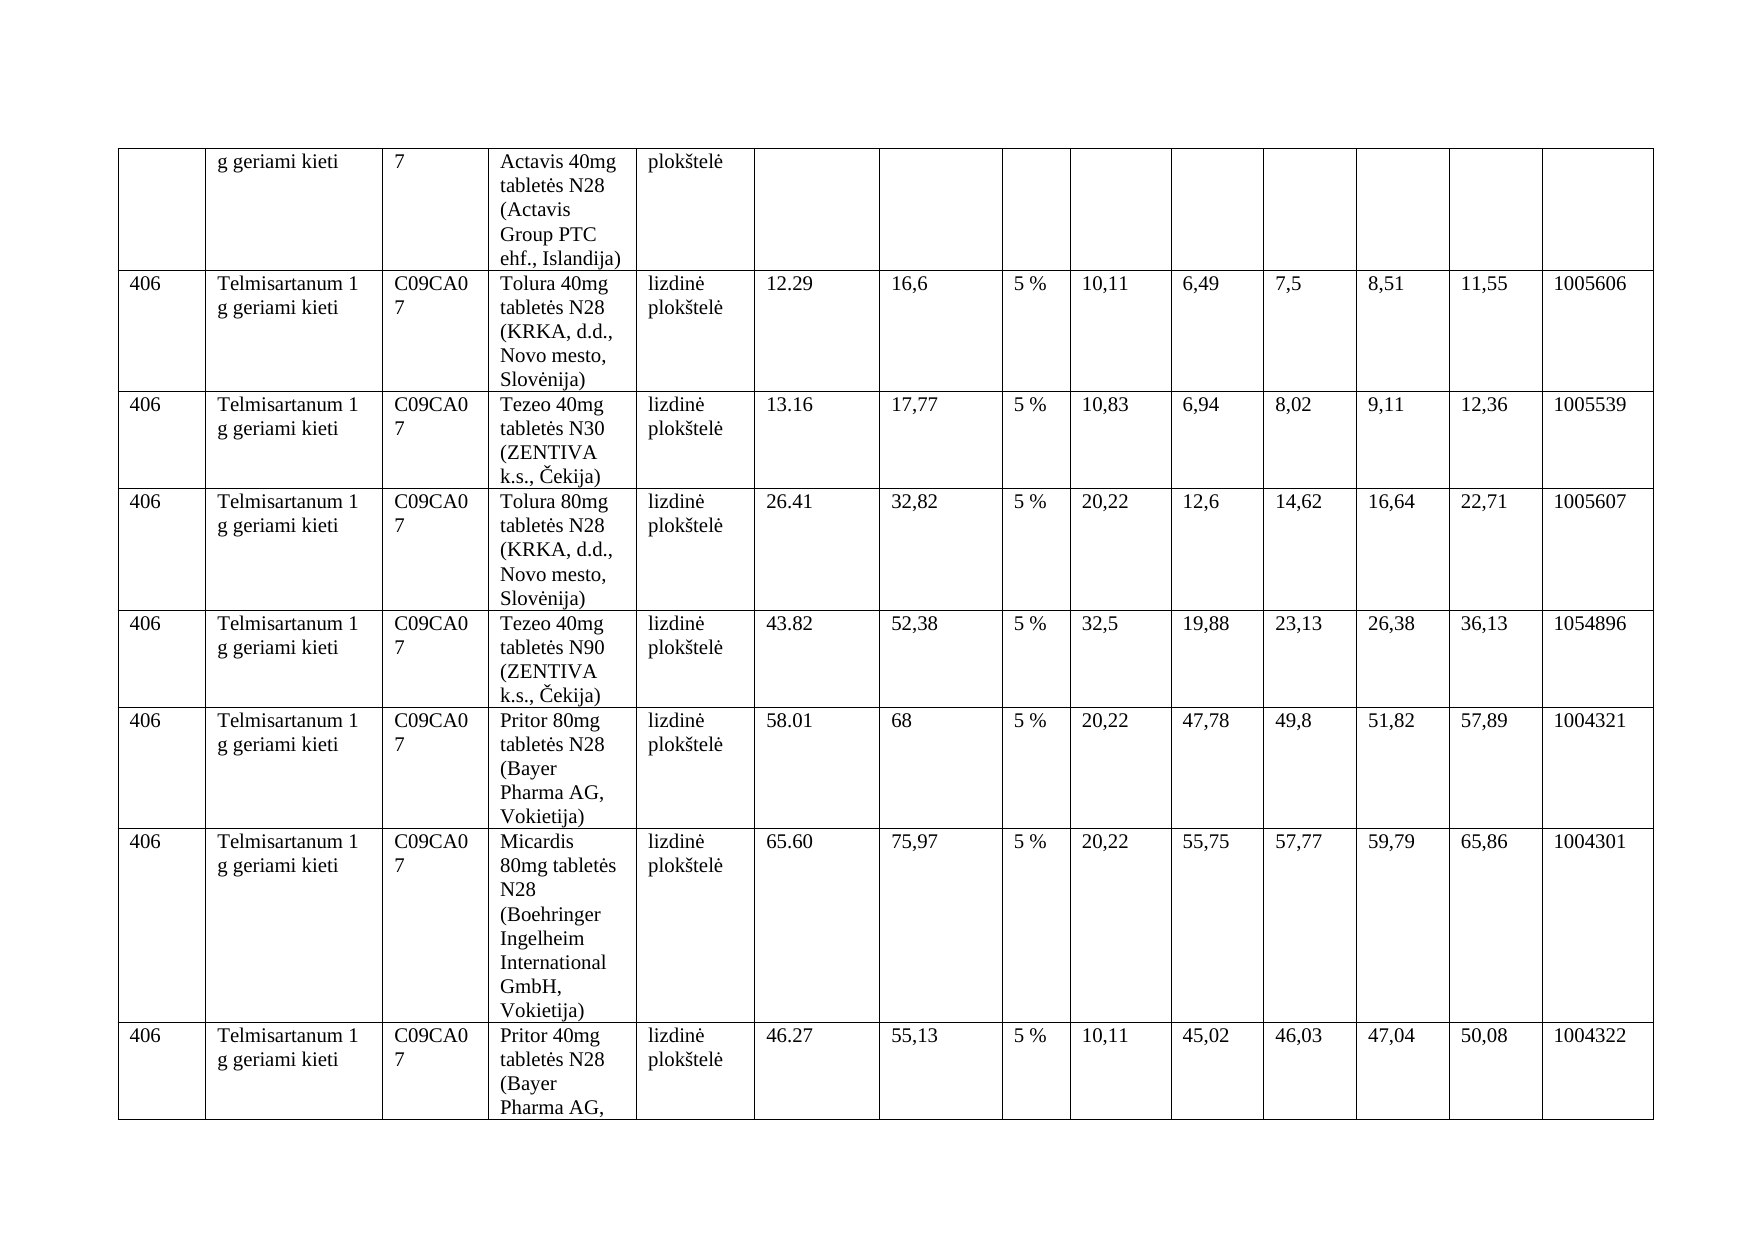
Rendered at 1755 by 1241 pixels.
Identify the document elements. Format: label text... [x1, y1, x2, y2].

table_cell 406 [119, 829, 205, 1022]
table_cell 406 [119, 489, 205, 609]
table_cell 7,5 [1264, 271, 1356, 391]
table_cell 1004321 [1543, 708, 1653, 828]
table_cell 20,22 [1071, 489, 1171, 609]
table_cell 19,88 [1172, 611, 1263, 707]
table_cell 57,89 [1450, 708, 1542, 828]
table_cell 406 [119, 611, 205, 707]
table_cell 16,64 [1357, 489, 1449, 609]
table_cell 1004322 [1543, 1023, 1653, 1119]
table_cell 36,13 [1450, 611, 1542, 707]
table_cell 16,6 [880, 271, 1002, 391]
table_cell 46,03 [1264, 1023, 1356, 1119]
table_cell 5 % [1003, 1023, 1070, 1119]
table_cell 26.41 [755, 489, 879, 609]
table_cell 1005607 [1543, 489, 1653, 609]
table_cell Telmisartanum 1 g geriami kieti [206, 489, 382, 609]
table_cell 20,22 [1071, 708, 1171, 828]
table_cell lizdinė plokštelė [637, 1023, 754, 1119]
table_cell Telmisartanum 1 g geriami kieti [206, 1023, 382, 1119]
table_cell 46.27 [755, 1023, 879, 1119]
table_cell [1071, 149, 1171, 269]
table_cell 406 [119, 708, 205, 828]
table_cell Telmisartanum 1 g geriami kieti [206, 708, 382, 828]
table_cell 32,5 [1071, 611, 1171, 707]
table_cell Telmisartanum 1 g geriami kieti [206, 271, 382, 391]
table_cell 20,22 [1071, 829, 1171, 1022]
table_cell 47,78 [1172, 708, 1263, 828]
table_cell Tolura 80mg tabletės N28 (KRKA, d.d., Novo mesto, Slovėnija) [489, 489, 636, 609]
table_cell 55,13 [880, 1023, 1002, 1119]
table_cell Micardis 80mg tabletės N28 (Boehringer Ingelheim International GmbH, Vokietija) [489, 829, 636, 1022]
table_cell 75,97 [880, 829, 1002, 1022]
table_cell [1357, 149, 1449, 269]
table_cell lizdinė plokštelė [637, 829, 754, 1022]
table_cell 9,11 [1357, 392, 1449, 488]
table_cell 65,86 [1450, 829, 1542, 1022]
table_cell 52,38 [880, 611, 1002, 707]
table_cell 5 % [1003, 829, 1070, 1022]
table_cell 406 [119, 392, 205, 488]
table_cell 26,38 [1357, 611, 1449, 707]
table_cell 1005539 [1543, 392, 1653, 488]
table_cell C09CA07 [383, 392, 488, 488]
table_cell Pritor 80mg tabletės N28 (Bayer Pharma AG, Vokietija) [489, 708, 636, 828]
table_cell C09CA07 [383, 1023, 488, 1119]
table_cell 68 [880, 708, 1002, 828]
table_cell 406 [119, 1023, 205, 1119]
table_cell C09CA07 [383, 708, 488, 828]
table_cell [1003, 149, 1070, 269]
table_cell 10,83 [1071, 392, 1171, 488]
table_cell 17,77 [880, 392, 1002, 488]
table_cell [1543, 149, 1653, 269]
table_cell C09CA07 [383, 611, 488, 707]
table_cell 1004301 [1543, 829, 1653, 1022]
table_cell 5 % [1003, 611, 1070, 707]
table_cell [755, 149, 879, 269]
table_cell 32,82 [880, 489, 1002, 609]
table_cell 23,13 [1264, 611, 1356, 707]
table_cell [119, 149, 205, 269]
table_cell 5 % [1003, 489, 1070, 609]
table_cell 1054896 [1543, 611, 1653, 707]
table_cell 10,11 [1071, 1023, 1171, 1119]
table_cell 12.29 [755, 271, 879, 391]
table_cell 12,6 [1172, 489, 1263, 609]
table_cell 43.82 [755, 611, 879, 707]
table_cell Telmisartanum 1 g geriami kieti [206, 611, 382, 707]
table_cell lizdinė plokštelė [637, 708, 754, 828]
table_cell 6,94 [1172, 392, 1263, 488]
table_cell 57,77 [1264, 829, 1356, 1022]
table_cell 14,62 [1264, 489, 1356, 609]
table_cell 47,04 [1357, 1023, 1449, 1119]
table_cell lizdinė plokštelė [637, 271, 754, 391]
table_cell 59,79 [1357, 829, 1449, 1022]
table_cell 8,02 [1264, 392, 1356, 488]
table_cell 51,82 [1357, 708, 1449, 828]
table_cell Telmisartanum 1 g geriami kieti [206, 829, 382, 1022]
table_cell Tezeo 40mg tabletės N90 (ZENTIVA k.s., Čekija) [489, 611, 636, 707]
table_cell g geriami kieti [206, 149, 382, 269]
table_cell C09CA07 [383, 271, 488, 391]
table_cell 8,51 [1357, 271, 1449, 391]
table_cell 55,75 [1172, 829, 1263, 1022]
table_cell Tolura 40mg tabletės N28 (KRKA, d.d., Novo mesto, Slovėnija) [489, 271, 636, 391]
table_cell lizdinė plokštelė [637, 489, 754, 609]
table_cell 58.01 [755, 708, 879, 828]
table_cell 49,8 [1264, 708, 1356, 828]
table_cell Pritor 40mg tabletės N28 (Bayer Pharma AG, [489, 1023, 636, 1119]
table_cell 5 % [1003, 392, 1070, 488]
table_cell 12,36 [1450, 392, 1542, 488]
table_cell 7 [383, 149, 488, 269]
table_cell [1264, 149, 1356, 269]
table_cell 406 [119, 271, 205, 391]
table_cell 13.16 [755, 392, 879, 488]
table_cell C09CA07 [383, 829, 488, 1022]
table_cell [1450, 149, 1542, 269]
table_cell [880, 149, 1002, 269]
table_cell [1172, 149, 1263, 269]
table_cell lizdinė plokštelė [637, 611, 754, 707]
table_cell 5 % [1003, 708, 1070, 828]
table_cell 6,49 [1172, 271, 1263, 391]
table_cell 5 % [1003, 271, 1070, 391]
table_cell Telmisartanum 1 g geriami kieti [206, 392, 382, 488]
table_cell 22,71 [1450, 489, 1542, 609]
table_cell 10,11 [1071, 271, 1171, 391]
table_cell 1005606 [1543, 271, 1653, 391]
table_cell 45,02 [1172, 1023, 1263, 1119]
table_cell 11,55 [1450, 271, 1542, 391]
table_cell plokštelė [637, 149, 754, 269]
table_cell Tezeo 40mg tabletės N30 (ZENTIVA k.s., Čekija) [489, 392, 636, 488]
table_cell C09CA07 [383, 489, 488, 609]
table_cell lizdinė plokštelė [637, 392, 754, 488]
table_cell 65.60 [755, 829, 879, 1022]
table_cell Actavis 40mg tabletės N28 (Actavis Group PTC ehf., Islandija) [489, 149, 636, 269]
table_cell 50,08 [1450, 1023, 1542, 1119]
